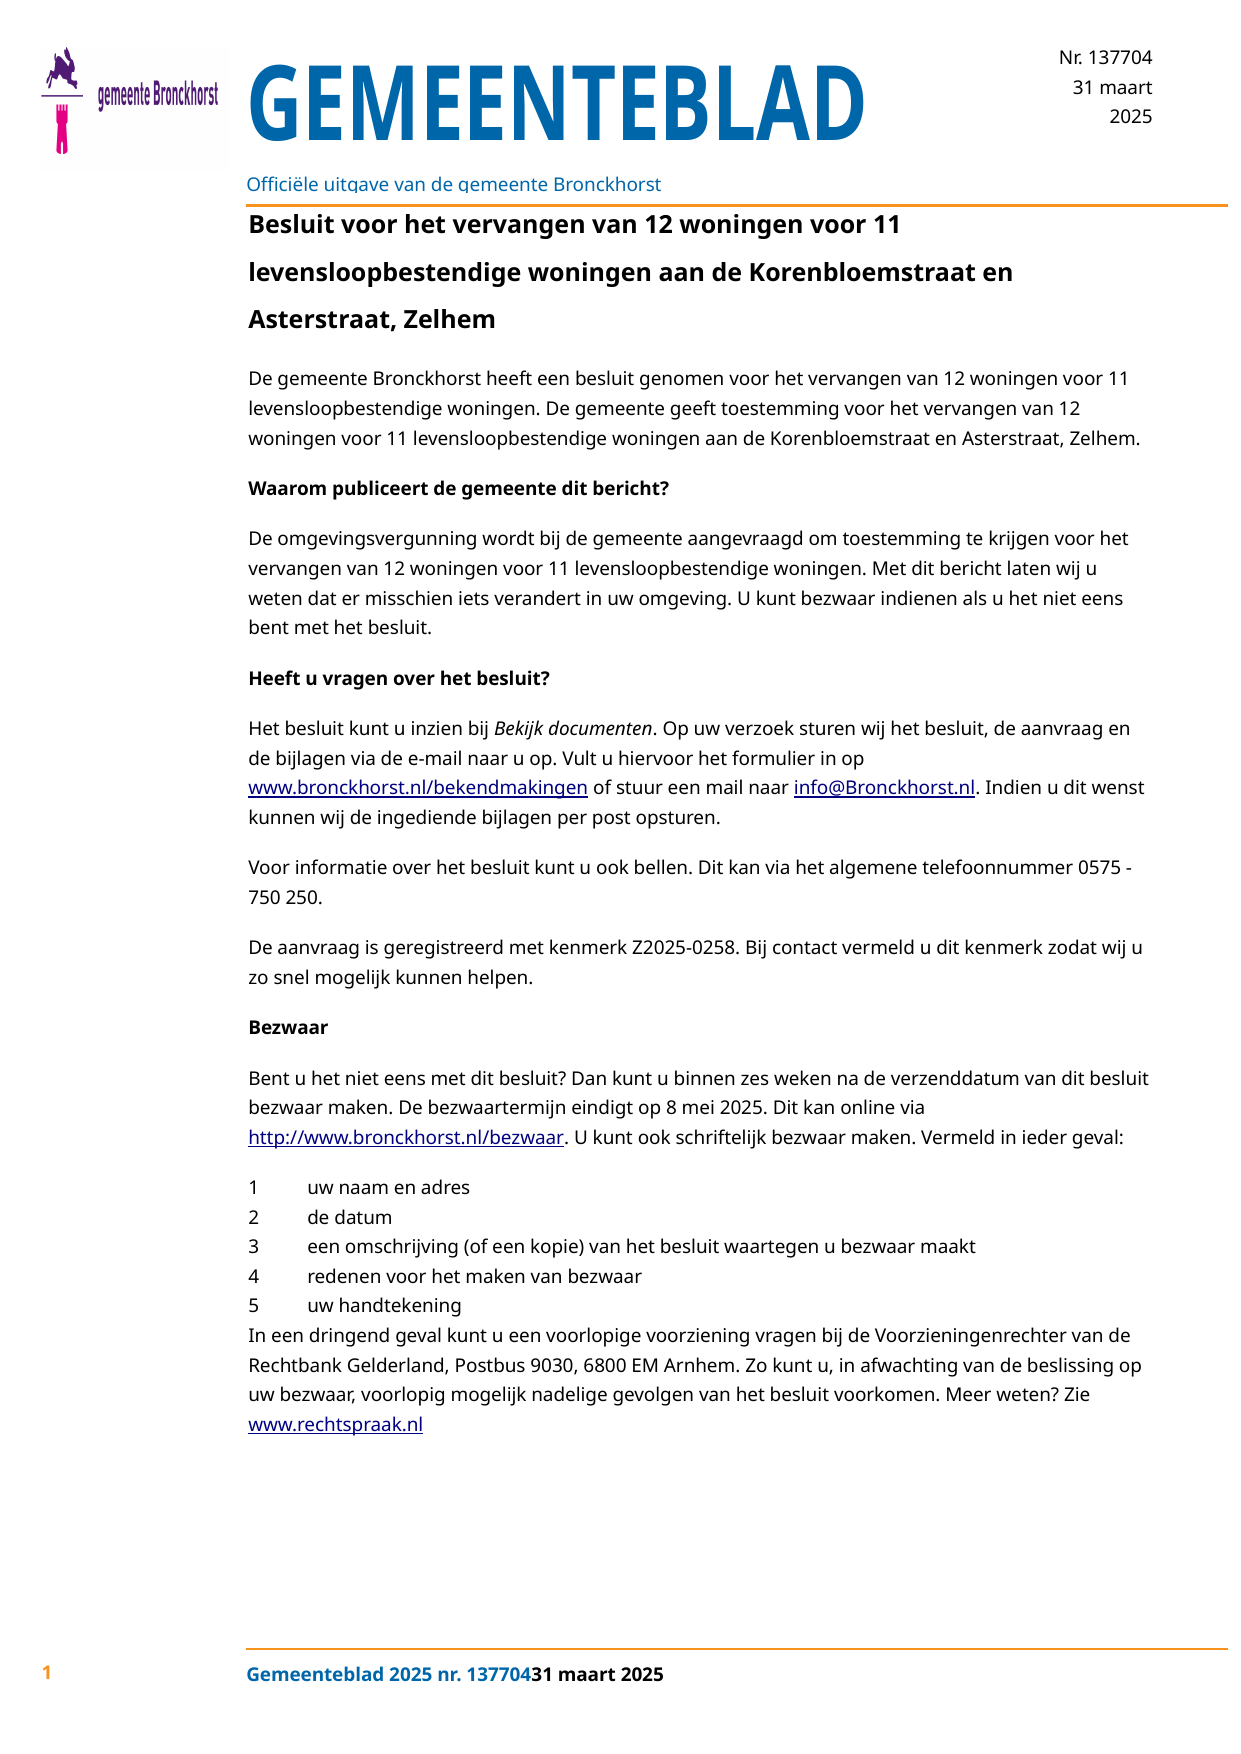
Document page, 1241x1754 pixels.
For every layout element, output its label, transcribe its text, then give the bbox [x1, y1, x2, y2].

list uw handtekening [248, 1293, 1152, 1318]
text De aanvraag is geregistreerd met kenmerk Z2025-0258. Bij contact vermeld u dit kenmerk zodat wij u zo snel mogelijk kunnen helpen. [248, 934, 1152, 989]
text In een dringend geval kunt u een voorlopige voorziening vragen bij de Voorzieningenrechter van de Rechtbank Gelderland, Postbus 9030, 6800 EM Arnhem. Zo kunt u, in afwachting van de beslissing op uw bezwaar, voorlopig mogelijk nadelige gevolgen van het besluit voorkomen. Meer weten? Zie www.rechtspraak.nl [248, 1322, 1152, 1437]
text Het besluit kunt u inzien bij Bekijk documenten. Op uw verzoek sturen wij het besluit, de aanvraag en de bijlagen via de e-mail naar u op. Vult u hiervoor het formulier in op www.bronckhorst.nl/bekendmakingen of stuur een mail naar info@Bronckhorst.nl. Indien u dit wenst kunnen wij de ingediende bijlagen per post opsturen. [248, 715, 1152, 829]
text Heeft u vragen over het besluit? [248, 665, 1152, 690]
picture [41, 47, 231, 172]
list een omschrijving (of een kopie) van het besluit waartegen u bezwaar maakt [248, 1233, 1152, 1259]
text Besluit voor het vervangen van 12 woningen voor 11 levensloopbestendige woningen aan de Korenbloemstraat en Asterstraat, Zelhem [248, 207, 1152, 336]
list de datum [248, 1204, 1152, 1229]
list redenen voor het maken van bezwaar [248, 1263, 1152, 1289]
text Waarom publiceert de gemeente dit bericht? [248, 475, 1152, 501]
text De omgevingsvergunning wordt bij de gemeente aangevraagd om toestemming te krijgen voor het vervangen van 12 woningen voor 11 levensloopbestendige woningen. Met dit bericht laten wij u weten dat er misschien iets verandert in uw omgeving. U kunt bezwaar indienen als u het niet eens bent met het besluit. [248, 526, 1152, 640]
text Bent u het niet eens met dit besluit? Dan kunt u binnen zes weken na de verzenddatum van dit besluit bezwaar maken. De bezwaartermijn eindigt op 8 mei 2025. Dit kan online via http://www.bronckhorst.nl/bezwaar. U kunt ook schriftelijk bezwaar maken. Vermeld in ieder geval: [248, 1065, 1152, 1149]
text Voor informatie over het besluit kunt u ook bellen. Dit kan via het algemene telefoonnummer 0575 - 750 250. [248, 854, 1152, 909]
text Bezwaar [248, 1014, 1152, 1040]
list uw naam en adres [248, 1174, 1152, 1200]
text De gemeente Bronckhorst heeft een besluit genomen voor het vervangen van 12 woningen voor 11 levensloopbestendige woningen. De gemeente geeft toestemming voor het vervangen van 12 woningen voor 11 levensloopbestendige woningen aan de Korenbloemstraat en Asterstraat, Zelhem. [248, 366, 1152, 450]
